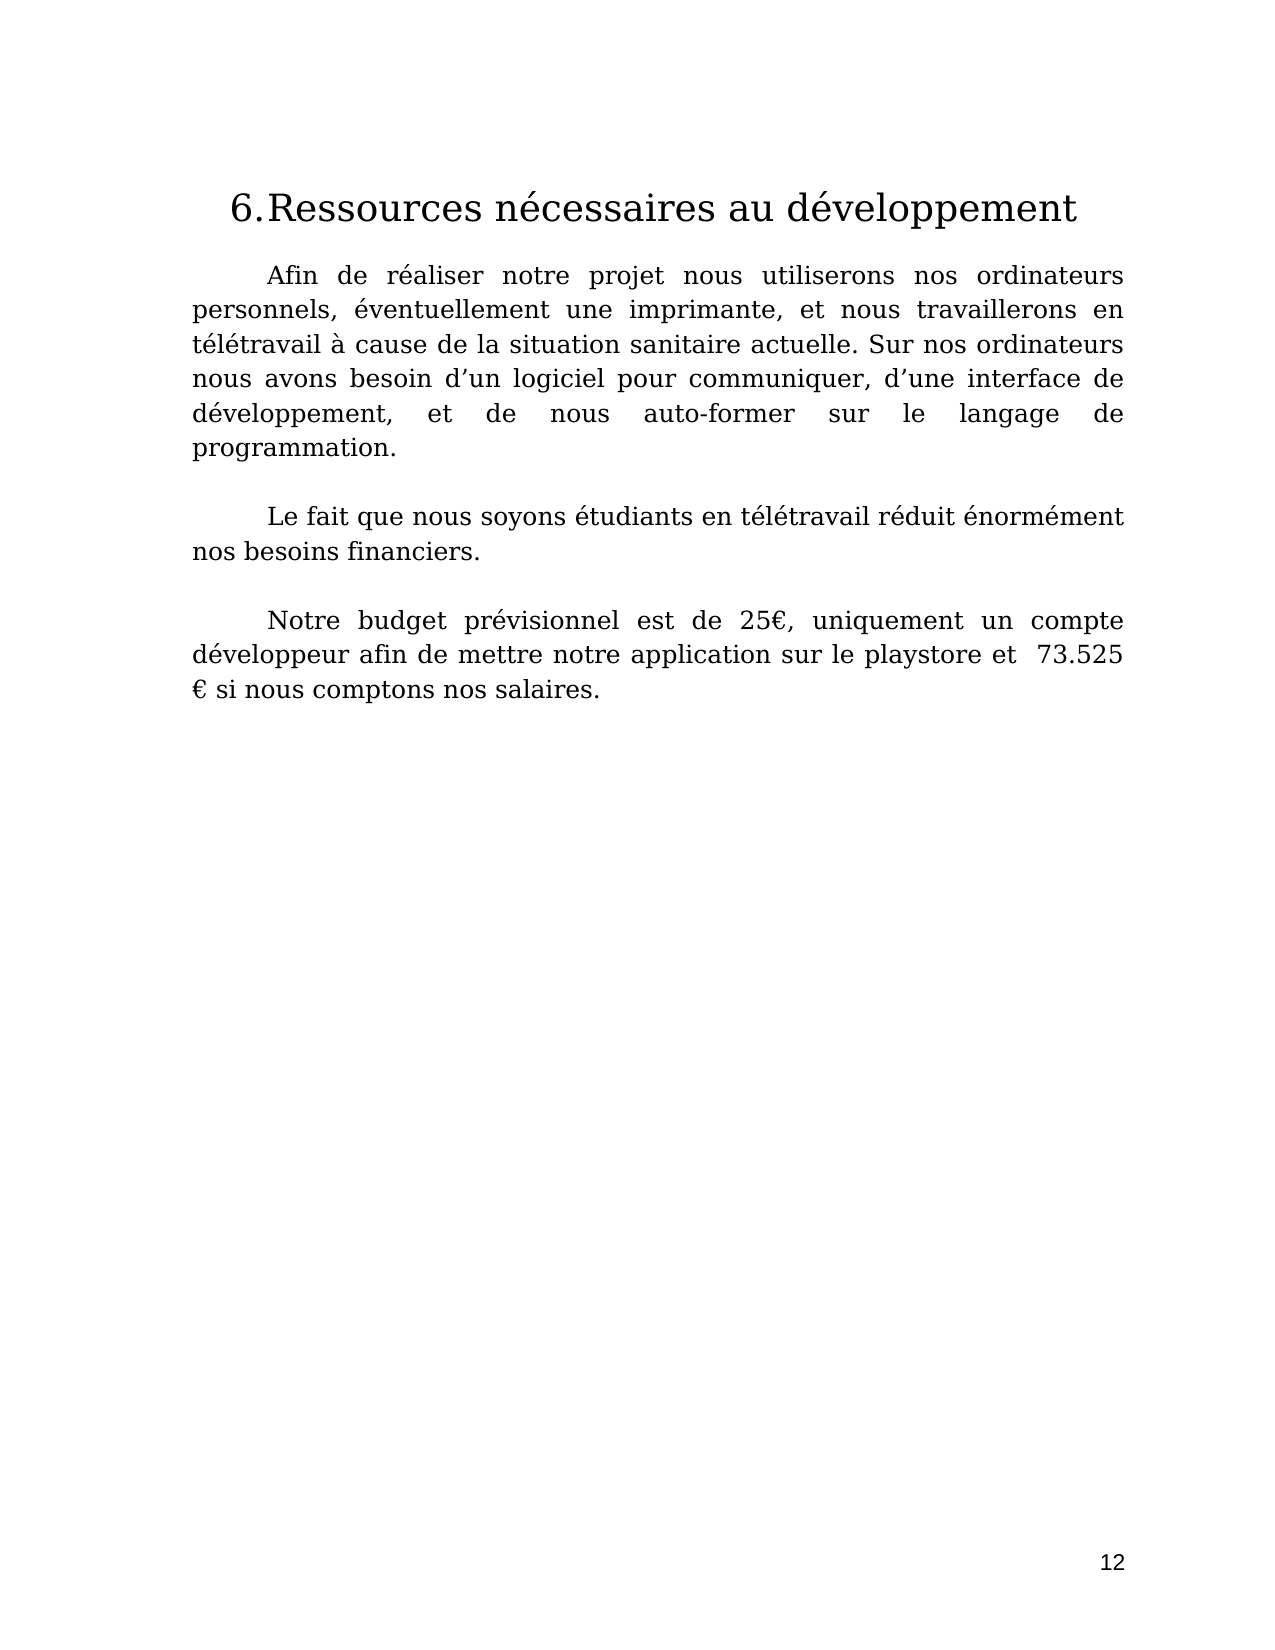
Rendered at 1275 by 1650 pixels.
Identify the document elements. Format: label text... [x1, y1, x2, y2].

text Notre budget prévisionnel est de 25€, uniquement un compte développeur afin de mettre notre application sur le playstore et 73.525 € si nous comptons nos salaires. [192, 604, 1125, 703]
text Le fait que nous soyons étudiants en télétravail réduit énormément nos besoins financiers. [192, 501, 1125, 566]
text Afin de réaliser notre projet nous utiliserons nos ordinateurs personnels, éventuellement une imprimante, et nous travaillerons en télétravail à cause de la situation sanitaire actuelle. Sur nos ordinateurs nous avons besoin d’un logiciel pour communiquer, d’une interface de développement, et de nous auto-former sur le langage de programmation. [192, 260, 1125, 462]
subtitle Ressources nécessaires au développement [229, 184, 1125, 229]
